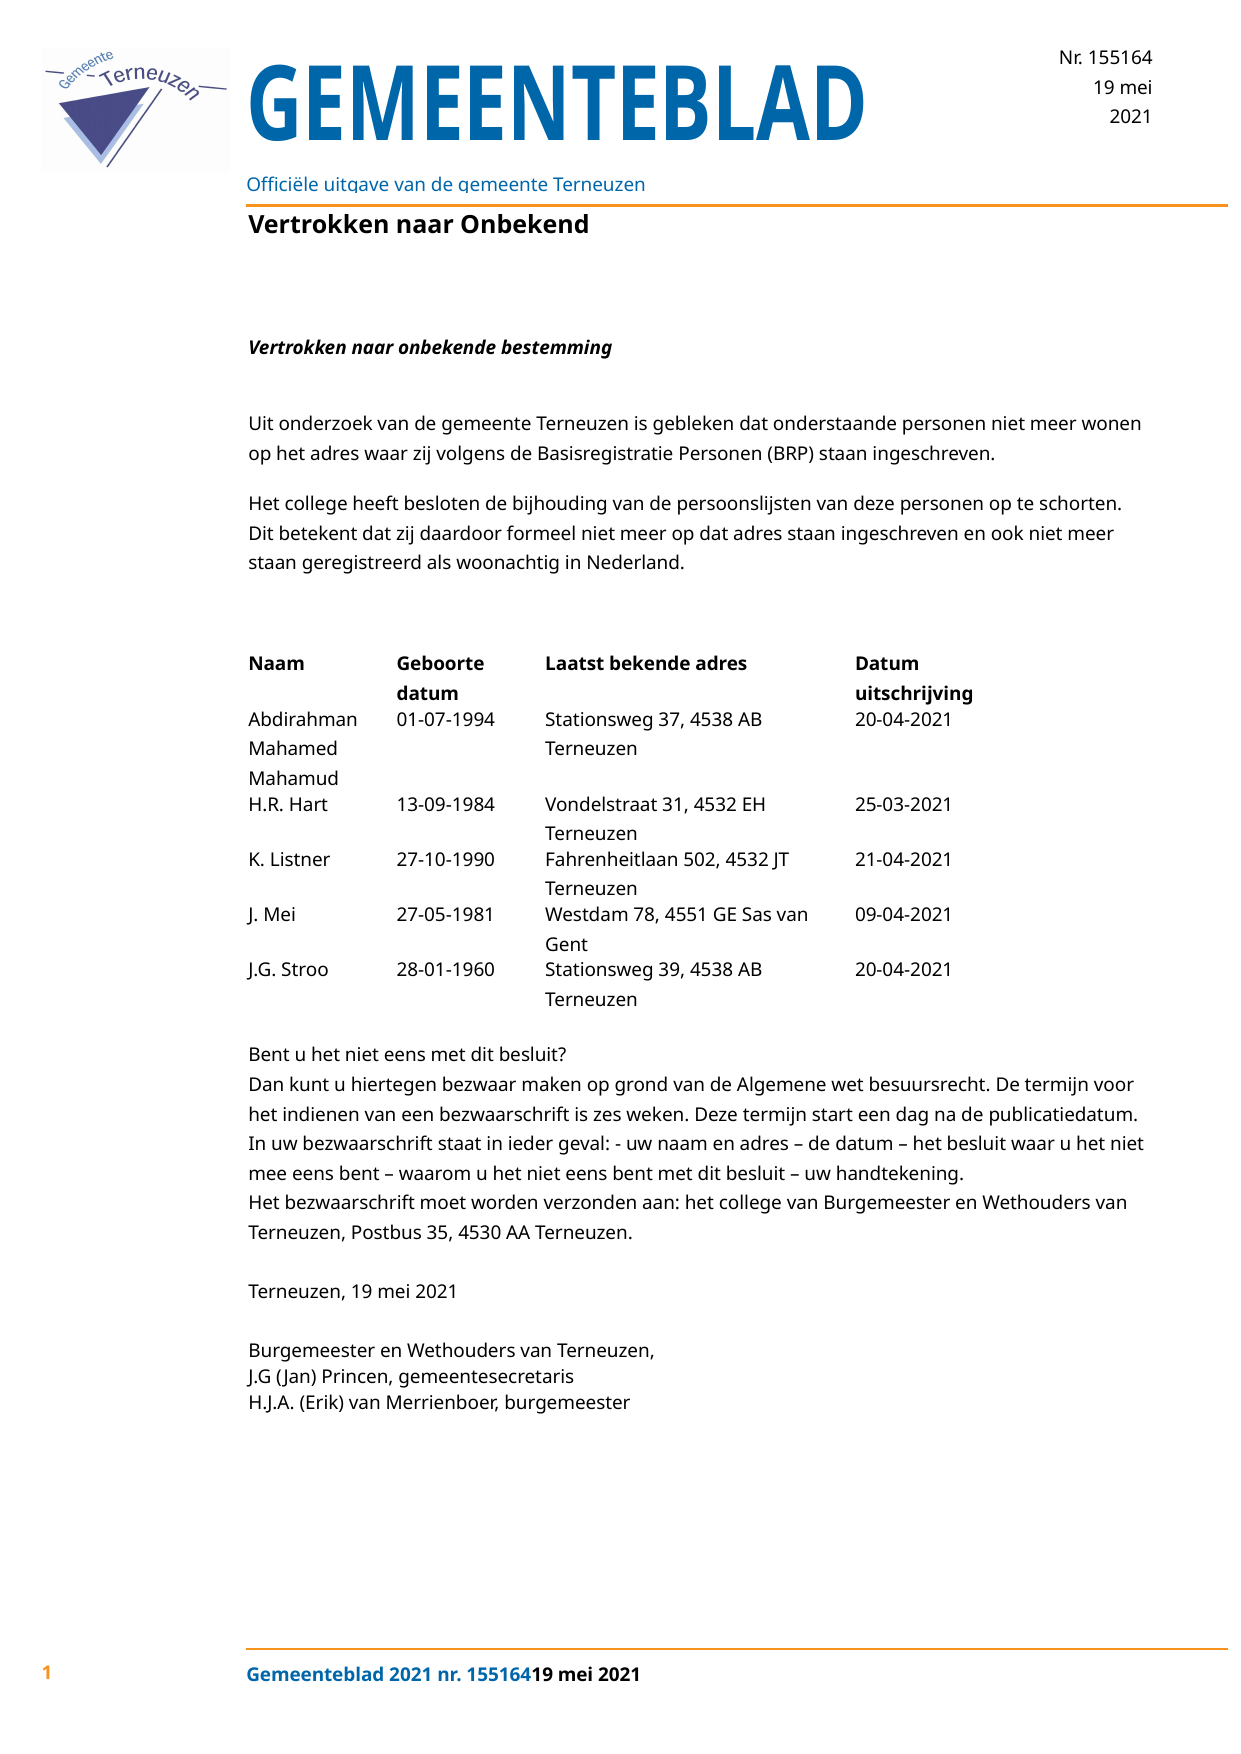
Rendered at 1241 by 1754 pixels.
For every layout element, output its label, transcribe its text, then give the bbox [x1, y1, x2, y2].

table_cell [693, 1415, 1152, 1440]
table_cell [693, 1363, 1152, 1389]
table_header Laatst bekende adres [545, 651, 855, 706]
table_cell Stationsweg 37, 4538 AB Terneuzen [545, 706, 855, 791]
text Het college heeft besloten de bijhouding van de persoonslijsten van deze personen op te schorten. Dit betekent dat zij daardoor formeel niet meer op dat adres staan ingeschreven en ook niet meer staan geregistreerd als woonachtig in Nederland. [248, 490, 1152, 575]
table_cell Abdirahman Mahamed Mahamud [248, 706, 396, 791]
table_header Datum uitschrijving [855, 651, 1003, 706]
table_cell H.R. Hart [248, 791, 396, 846]
table_cell [248, 1415, 693, 1440]
table_cell Bent u het niet eens met dit besluit? Dan kunt u hiertegen bezwaar maken op grond van de Algemene wet besuursrecht. De termijn voor het indienen van een bezwaarschrift is zes weken. Deze termijn start een dag na de publicatiedatum. In uw bezwaarschrift staat in ieder geval: - uw naam en adres – de datum – het besluit waar u het niet mee eens bent – waarom u het niet eens bent met dit besluit – uw handtekening. Het bezwaarschrift moet worden verzonden aan: het college van Burgemeester en Wethouders van Terneuzen, Postbus 35, 4530 AA Terneuzen. Terneuzen, 19 mei 2021 Burgemeester en Wethouders van Terneuzen, [248, 1012, 1152, 1363]
table_cell 27-10-1990 [396, 846, 545, 901]
table_cell 28-01-1960 [396, 957, 545, 1012]
table_cell K. Listner [248, 846, 396, 901]
text Vertrokken naar onbekende bestemming [248, 334, 1152, 360]
table_cell 20-04-2021 [855, 957, 1003, 1012]
table_header Naam [248, 651, 396, 706]
table_cell J.G (Jan) Princen, gemeentesecretaris [248, 1363, 693, 1389]
table_cell 13-09-1984 [396, 791, 545, 846]
table_cell J. Mei [248, 901, 396, 957]
table_cell 01-07-1994 [396, 706, 545, 791]
table_cell Fahrenheitlaan 502, 4532 JT Terneuzen [545, 846, 855, 901]
picture [41, 47, 231, 172]
table_cell Stationsweg 39, 4538 AB Terneuzen [545, 957, 855, 1012]
table_cell H.J.A. (Erik) van Merrienboer, burgemeester [248, 1389, 1152, 1414]
table_header Geboorte datum [396, 651, 545, 706]
table_cell 27-05-1981 [396, 901, 545, 957]
table_cell J.G. Stroo [248, 957, 396, 1012]
table_cell 25-03-2021 [855, 791, 1003, 846]
table_cell Vondelstraat 31, 4532 EH Terneuzen [545, 791, 855, 846]
text Vertrokken naar Onbekend [248, 207, 1152, 241]
text Uit onderzoek van de gemeente Terneuzen is gebleken dat onderstaande personen niet meer wonen op het adres waar zij volgens de Basisregistratie Personen (BRP) staan ingeschreven. [248, 410, 1152, 466]
table_cell 09-04-2021 [855, 901, 1003, 957]
table_cell 21-04-2021 [855, 846, 1003, 901]
table_cell Westdam 78, 4551 GE Sas van Gent [545, 901, 855, 957]
table_cell 20-04-2021 [855, 706, 1003, 791]
